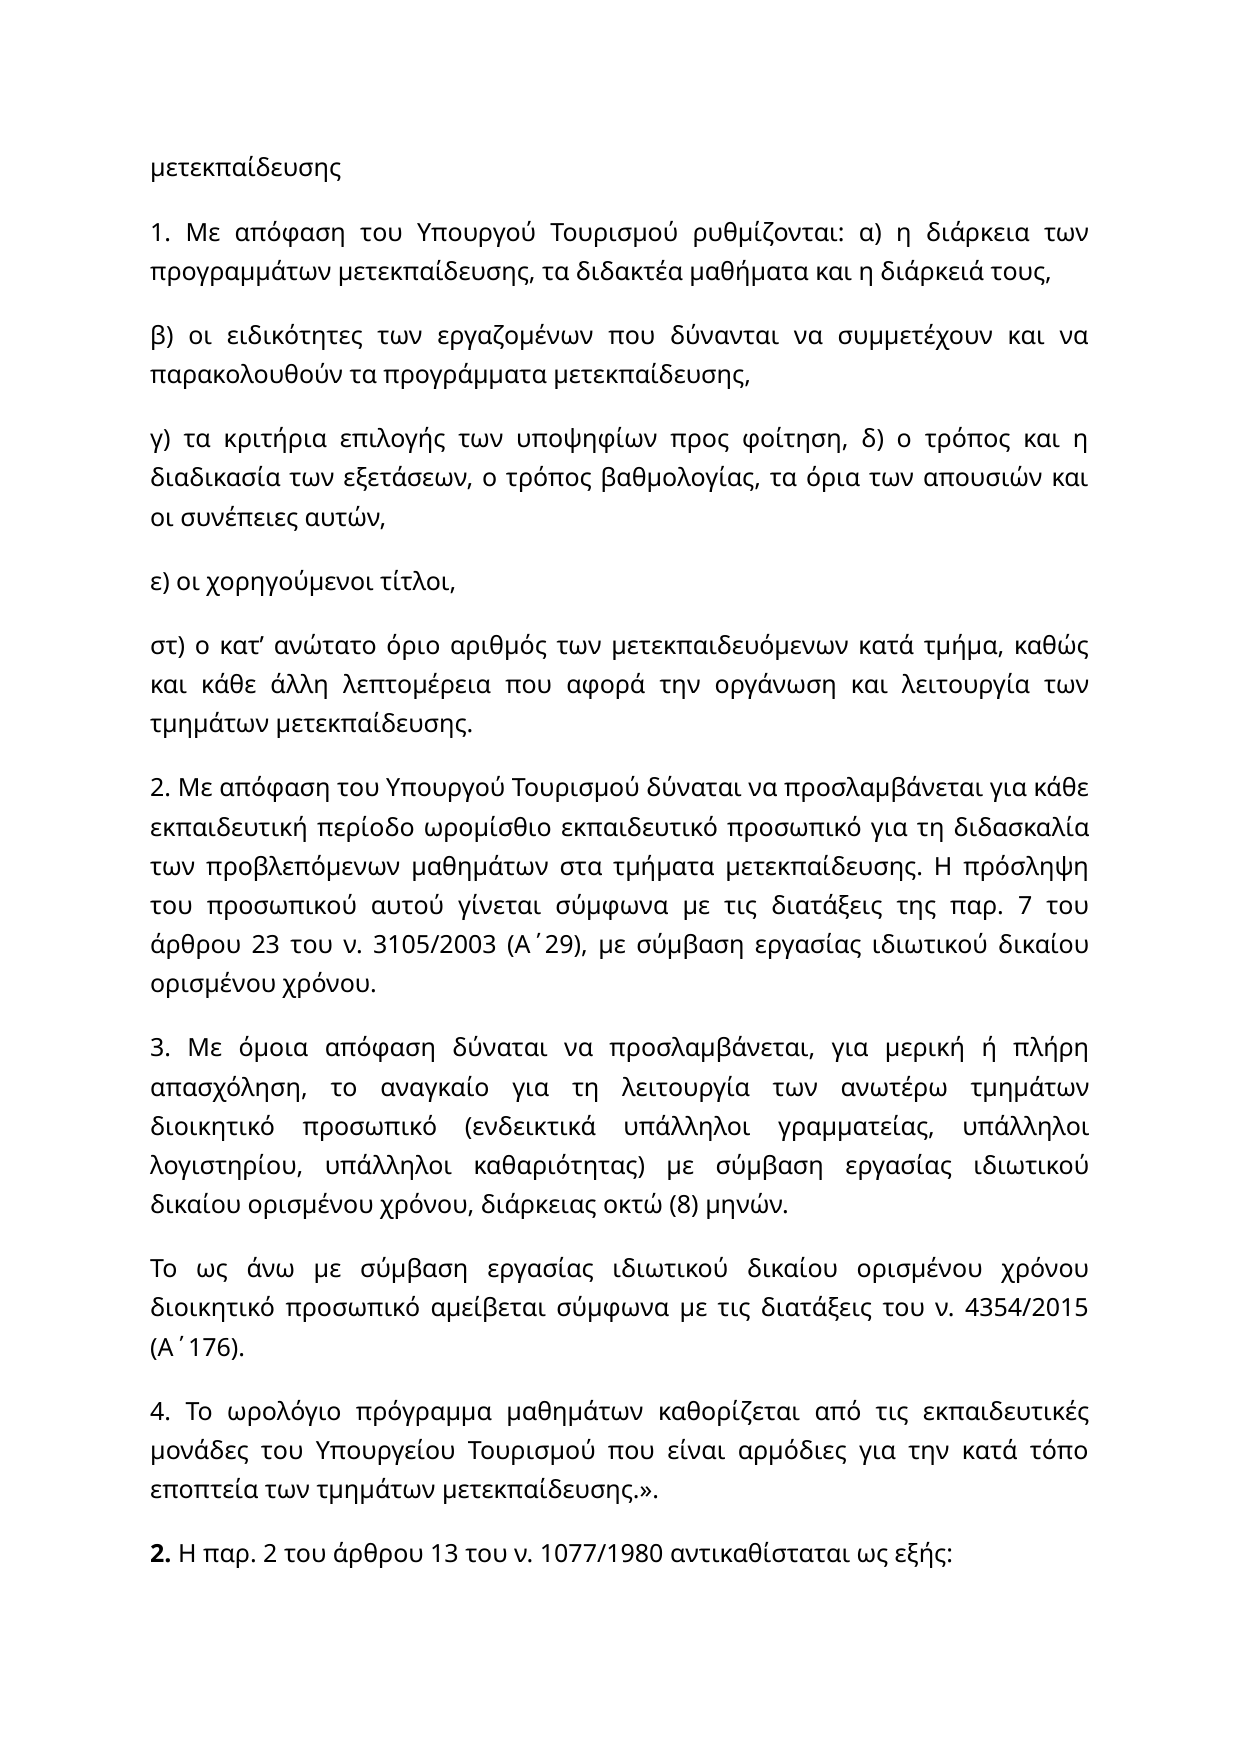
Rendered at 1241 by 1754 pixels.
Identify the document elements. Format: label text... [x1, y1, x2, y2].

text 1. Με απόφαση του Υπουργού Τουρισμού ρυθμίζονται: α) η διάρκεια των προγραμμάτων μετεκπαίδευσης, τα διδακτέα μαθήματα και η διάρκειά τους, [150, 214, 1090, 287]
text 3. Με όμοια απόφαση δύναται να προσλαμβάνεται, για μερική ή πλήρη απασχόληση, το αναγκαίο για τη λειτουργία των ανωτέρω τμημάτων διοικητικό προσωπικό (ενδεικτικά υπάλληλοι γραμματείας, υπάλληλοι λογιστηρίου, υπάλληλοι καθαριότητας) με σύμβαση εργασίας ιδιωτικού δικαίου ορισμένου χρόνου, διάρκειας οκτώ (8) μηνών. [150, 1030, 1090, 1221]
text β) οι ειδικότητες των εργαζομένων που δύνανται να συμμετέχουν και να παρακολουθούν τα προγράμματα μετεκπαίδευσης, [150, 317, 1090, 391]
text ε) οι χορηγούμενοι τίτλοι, [150, 563, 1090, 597]
text Το ως άνω με σύμβαση εργασίας ιδιωτικού δικαίου ορισμένου χρόνου διοικητικό προσωπικό αμείβεται σύμφωνα με τις διατάξεις του ν. 4354/2015 (Α΄176). [150, 1251, 1090, 1363]
text γ) τα κριτήρια επιλογής των υποψηφίων προς φοίτηση, δ) ο τρόπος και η διαδικασία των εξετάσεων, ο τρόπος βαθμολογίας, τα όρια των απουσιών και οι συνέπειες αυτών, [150, 421, 1090, 533]
text μετεκπαίδευσης [150, 150, 1090, 184]
text 2. Με απόφαση του Υπουργού Τουρισμού δύναται να προσλαμβάνεται για κάθε εκπαιδευτική περίοδο ωρομίσθιο εκπαιδευτικό προσωπικό για τη διδασκαλία των προβλεπόμενων μαθημάτων στα τμήματα μετεκπαίδευσης. Η πρόσληψη του προσωπικού αυτού γίνεται σύμφωνα με τις διατάξεις της παρ. 7 του άρθρου 23 του ν. 3105/2003 (Α΄29), με σύμβαση εργασίας ιδιωτικού δικαίου ορισμένου χρόνου. [150, 770, 1090, 1000]
text στ) ο κατ’ ανώτατο όριο αριθμός των μετεκπαιδευόμενων κατά τμήμα, καθώς και κάθε άλλη λεπτομέρεια που αφορά την οργάνωση και λειτουργία των τμημάτων μετεκπαίδευσης. [150, 627, 1090, 740]
text 2. Η παρ. 2 του άρθρου 13 του ν. 1077/1980 αντικαθίσταται ως εξής: [150, 1536, 1090, 1570]
text 4. Το ωρολόγιο πρόγραμμα μαθημάτων καθορίζεται από τις εκπαιδευτικές μονάδες του Υπουργείου Τουρισμού που είναι αρμόδιες για την κατά τόπο εποπτεία των τμημάτων μετεκπαίδευσης.». [150, 1393, 1090, 1506]
